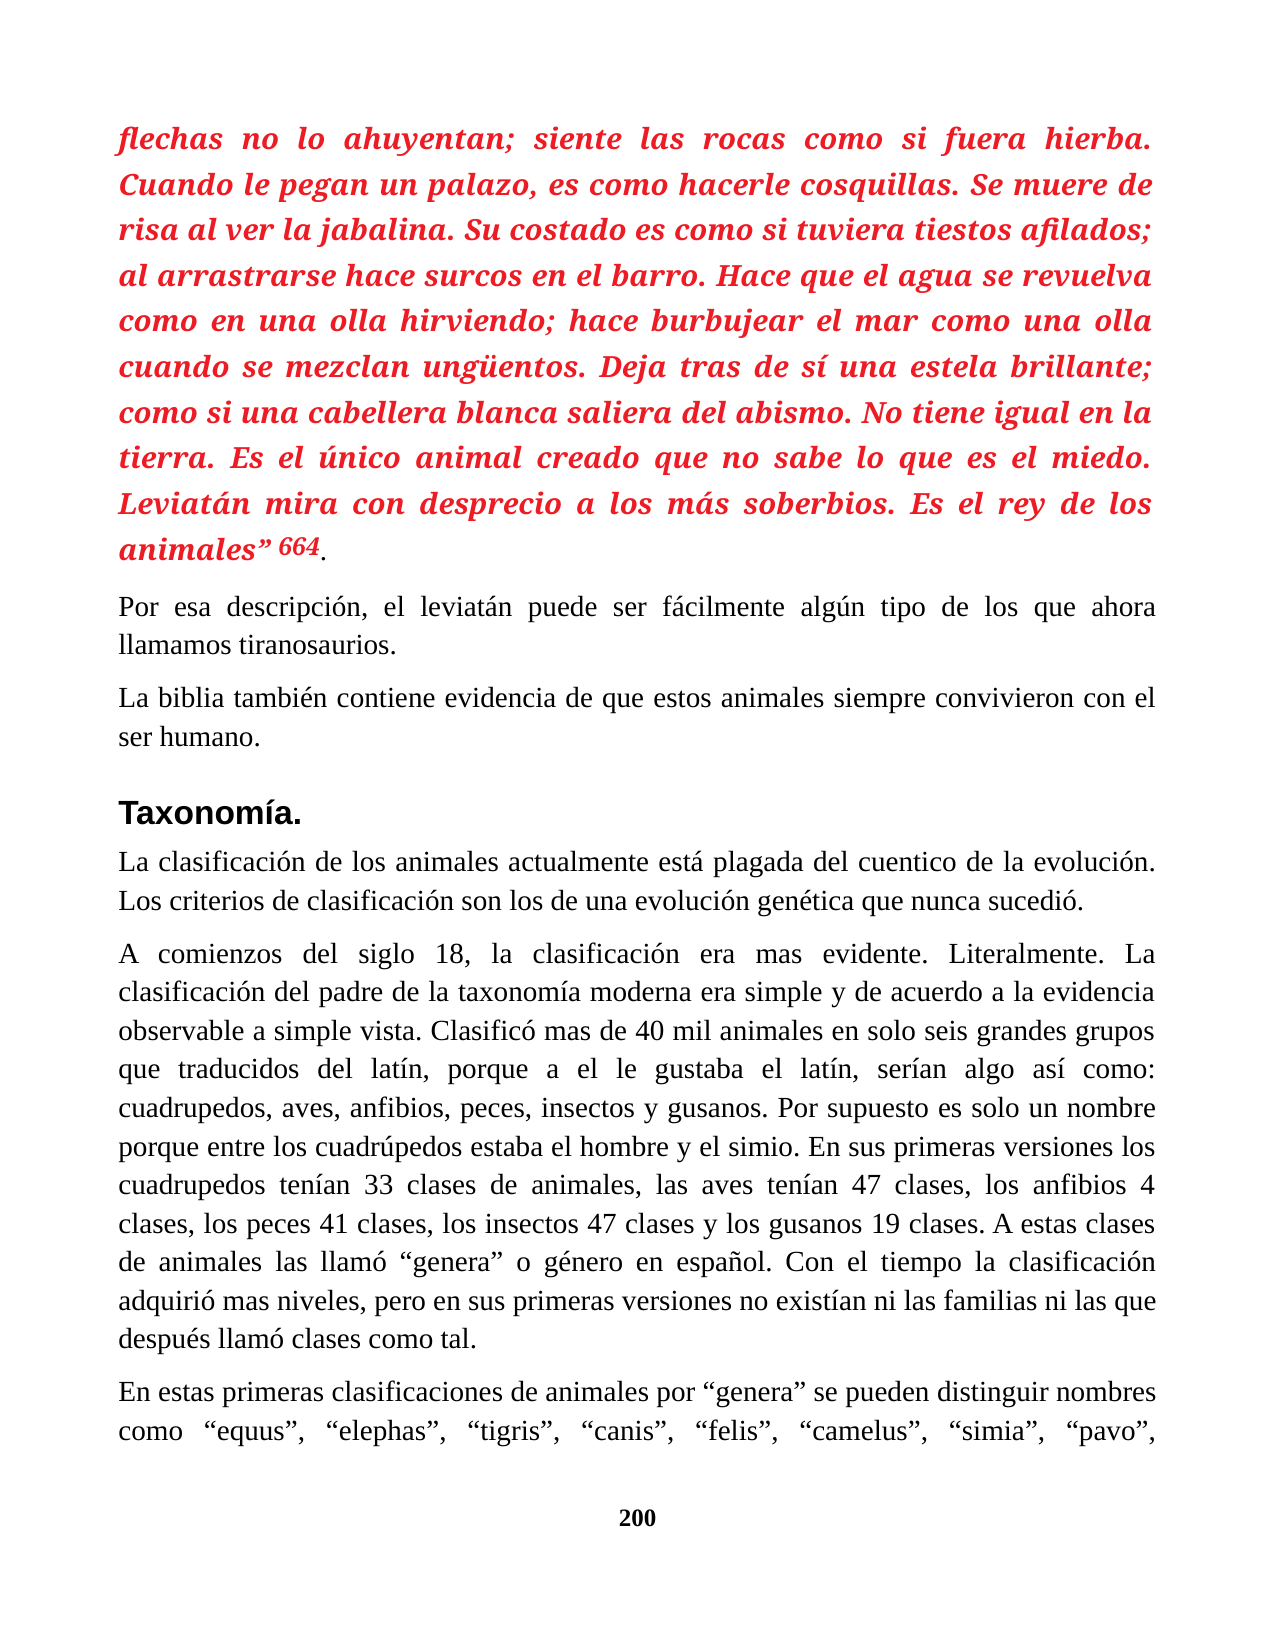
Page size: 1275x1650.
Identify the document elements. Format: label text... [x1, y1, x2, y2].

text flechas no lo ahuyentan; siente las rocas como si fuera hierba. Cuando le pegan un palazo, es como hacerle cosquillas. Se muere de risa al ver la jabalina. Su costado es como si tuviera tiestos afilados; al arrastrarse hace surcos en el barro. Hace que el agua se revuelva como en una olla hirviendo; hace burbujear el mar como una olla cuando se mezclan ungüentos. Deja tras de sí una estela brillante; como si una cabellera blanca saliera del abismo. No tiene igual en la tierra. Es el único animal creado que no sabe lo que es el miedo. Leviatán mira con desprecio a los más soberbios. Es el rey de los animales” . [118, 118, 1157, 568]
subtitle Taxonomía. [118, 793, 1157, 832]
text La clasificación de los animales actualmente está plagada del cuentico de la evolución. Los criterios de clasificación son los de una evolución genética que nunca sucedió. [118, 844, 1157, 916]
text En estas primeras clasificaciones de animales por “genera” se pueden distinguir nombres como “equus”, “elephas”, “tigris”, “canis”, “felis”, “camelus”, “simia”, “pavo”, [118, 1374, 1157, 1447]
text A comienzos del siglo 18, la clasificación era mas evidente. Literalmente. La clasificación del padre de la taxonomía moderna era simple y de acuerdo a la evidencia observable a simple vista. Clasificó mas de 40 mil animales en solo seis grandes grupos que traducidos del latín, porque a el le gustaba el latín, serían algo así como: cuadrupedos, aves, anfibios, peces, insectos y gusanos. Por supuesto es solo un nombre porque entre los cuadrúpedos estaba el hombre y el simio. En sus primeras versiones los cuadrupedos tenían 33 clases de animales, las aves tenían 47 clases, los anfibios 4 clases, los peces 41 clases, los insectos 47 clases y los gusanos 19 clases. A estas clases de animales las llamó “genera” o género en español. Con el tiempo la clasificación adquirió mas niveles, pero en sus primeras versiones no existían ni las familias ni las que después llamó clases como tal. [118, 936, 1157, 1355]
text La biblia también contiene evidencia de que estos animales siempre convivieron con el ser humano. [118, 681, 1157, 753]
text Por esa descripción, el leviatán puede ser fácilmente algún tipo de los que ahora llamamos tiranosaurios. [118, 589, 1157, 661]
